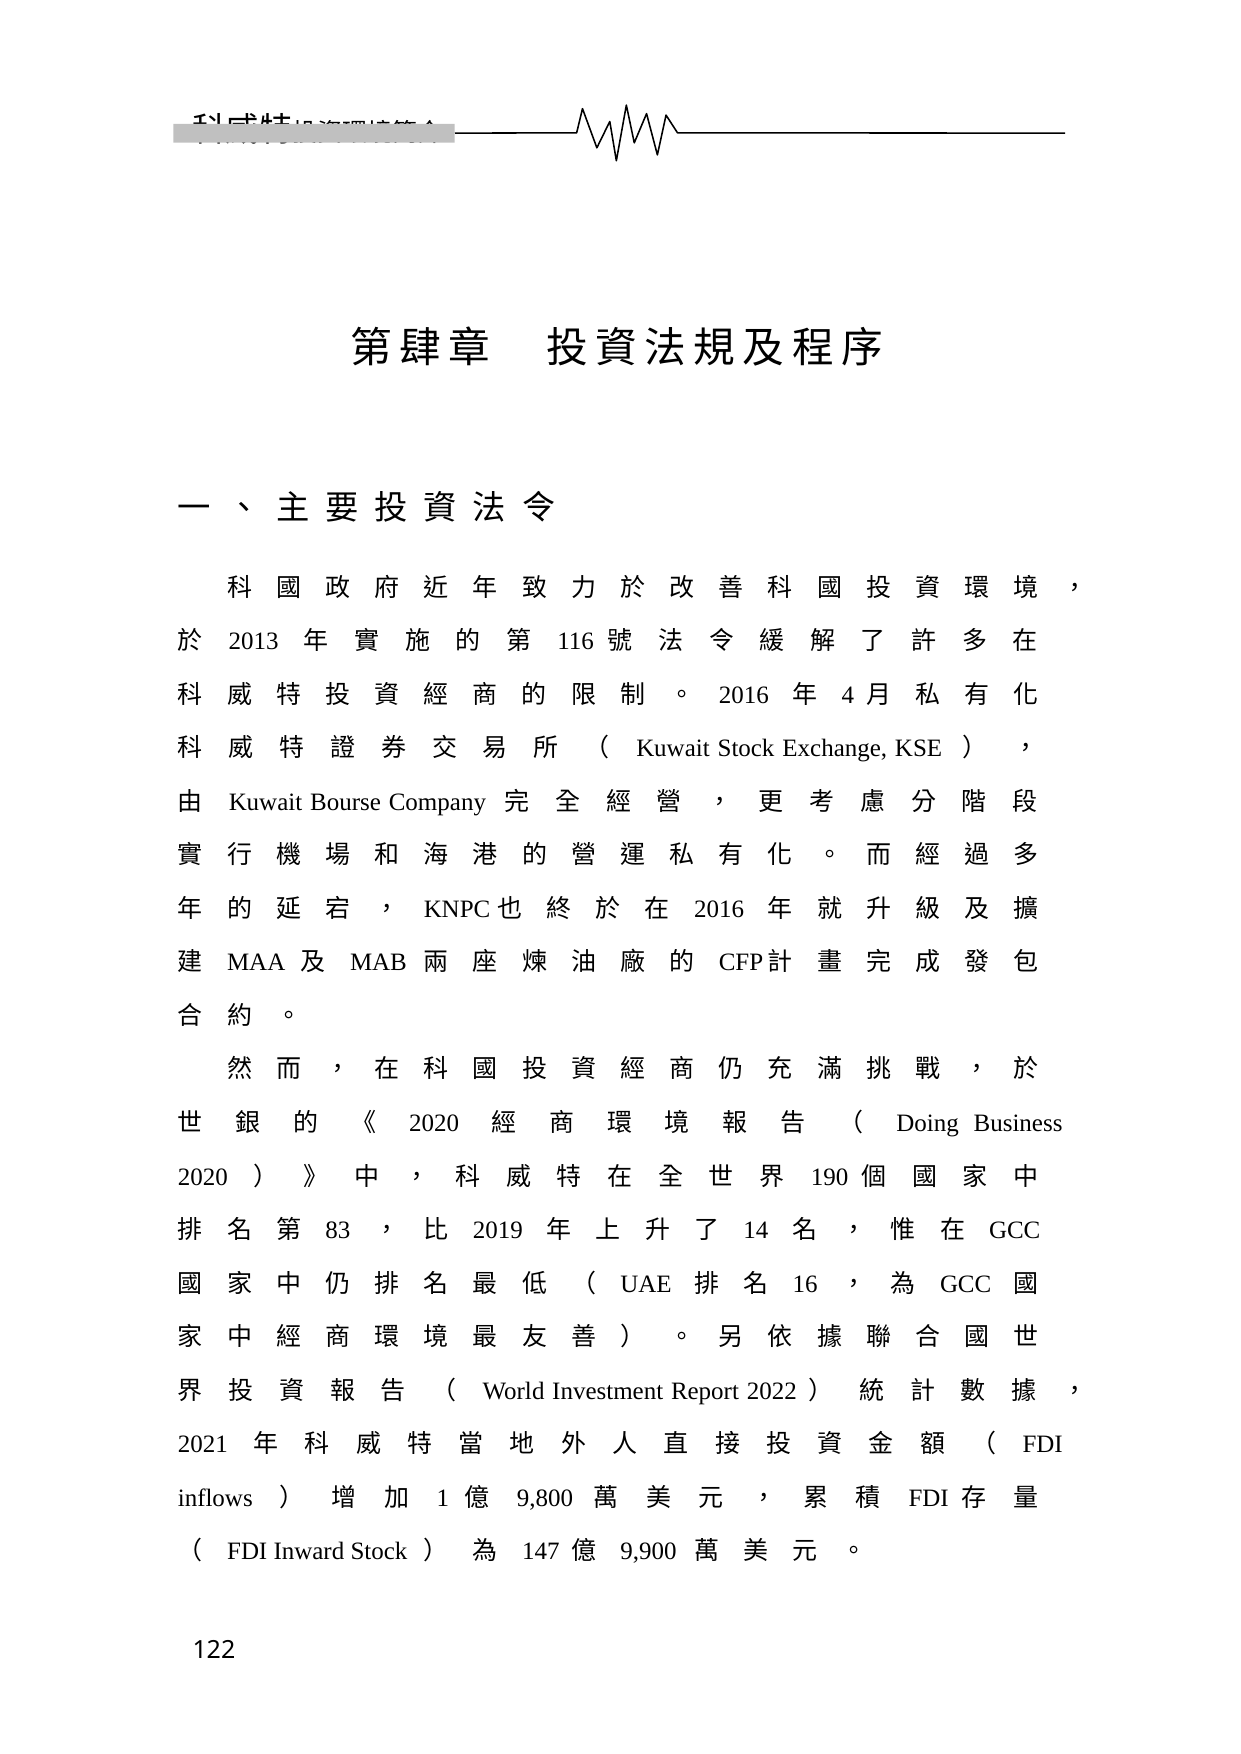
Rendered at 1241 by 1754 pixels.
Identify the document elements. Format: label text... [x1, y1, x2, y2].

text 一、主要投資法令 [178, 478, 1063, 532]
text 科國政府近年致力於改善科國投資環境，於2013年實施的第116號法令緩解了許多在科威特投資經商的限制。2016年4月私有化科威特證券交易所（Kuwait Stock Exchange, KSE），由Kuwait Bourse Company完全經營，更考慮分階段實行機場和海港的營運私有化。而經過多年的延宕，KNPC也終於在2016年就升級及擴建MAA及MAB兩座煉油廠的CFP計畫完成發包合約。 [178, 558, 1063, 1040]
text 第肆章 投資法規及程序 [178, 291, 1063, 398]
text 然而，在科國投資經商仍充滿挑戰，於世銀的《2020經商環境報告（Doing Business 2020）》中，科威特在全世界190個國家中排名第83，比2019年上升了14名，惟在GCC國家中仍排名最低（UAE排名16，為GCC國家中經商環境最友善）。另依據聯合國世界投資報告（World Investment Report 2022）統計數據，2021年科威特當地外人直接投資金額（FDI inflows）增加1億9,800萬美元，累積FDI存量（FDI Inward Stock）為147億9,900萬美元。 [178, 1040, 1063, 1576]
